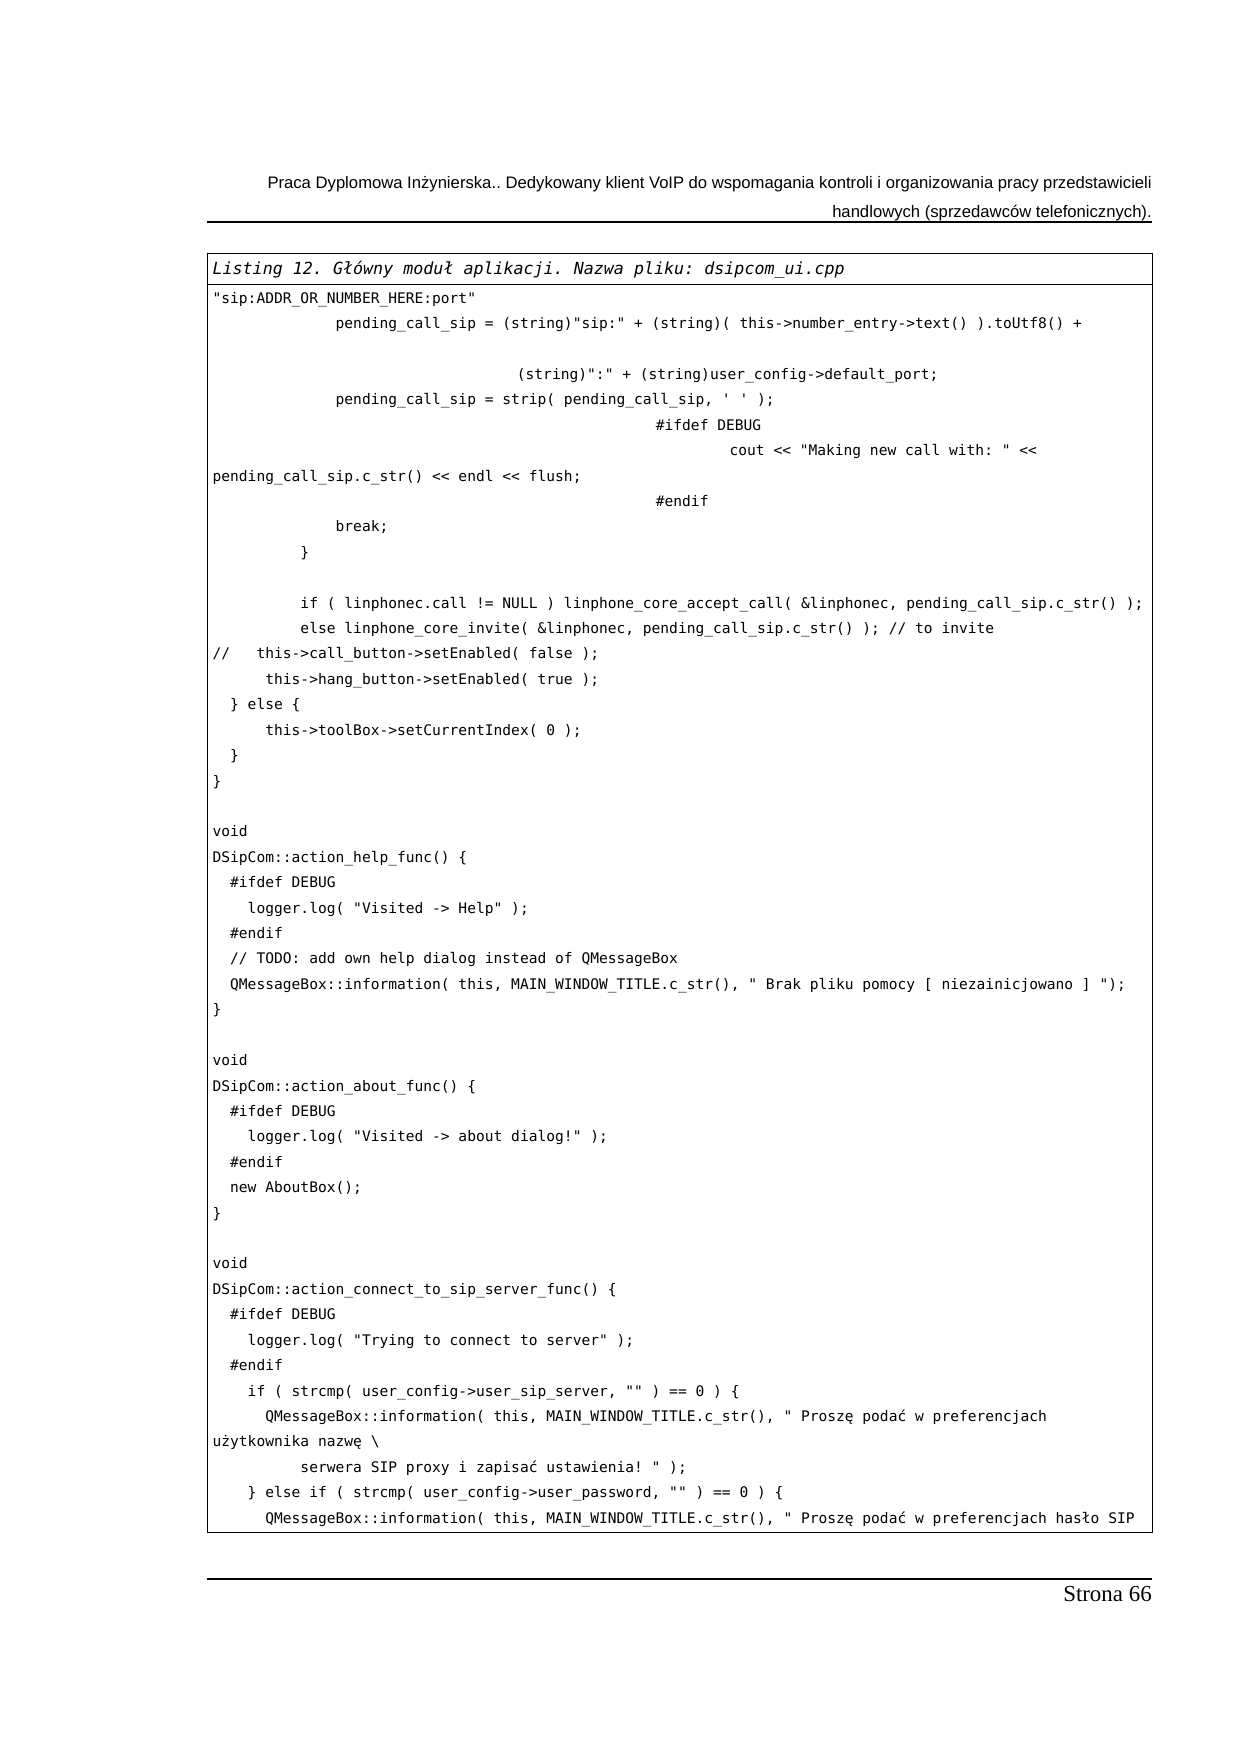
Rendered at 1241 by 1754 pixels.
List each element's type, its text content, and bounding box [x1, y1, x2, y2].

table_cell "sip:ADDR_OR_NUMBER_HERE:port" pending_call_sip = (string)"sip:" + (string)( this->number_entry->text() ).toUtf8() + (string)":" + (string)user_config->default_port; pending_call_sip = strip( pending_call_sip, ' ' ); #ifdef DEBUG cout << "Making new call with: " << pending_call_sip.c_str() << endl << flush; #endif break; } if ( linphonec.call != NULL ) linphone_core_accept_call( &linphonec, pending_call_sip.c_str() ); else linphone_core_invite( &linphonec, pending_call_sip.c_str() ); // to invite // this->call_button->setEnabled( false ); this->hang_button->setEnabled( true ); } else { this->toolBox->setCurrentIndex( 0 ); } } void DSipCom::action_help_func() { #ifdef DEBUG logger.log( "Visited -> Help" ); #endif // TODO: add own help dialog instead of QMessageBox QMessageBox::information( this, MAIN_WINDOW_TITLE.c_str(), " Brak pliku pomocy [ niezainicjowano ] "); } void DSipCom::action_about_func() { #ifdef DEBUG logger.log( "Visited -> about dialog!" ); #endif new AboutBox(); } void DSipCom::action_connect_to_sip_server_func() { #ifdef DEBUG logger.log( "Trying to connect to server" ); #endif if ( strcmp( user_config->user_sip_server, "" ) == 0 ) { QMessageBox::information( this, MAIN_WINDOW_TITLE.c_str(), " Proszę podać w preferencjach użytkownika nazwę \ serwera SIP proxy i zapisać ustawienia! " ); } else if ( strcmp( user_config->user_password, "" ) == 0 ) { QMessageBox::information( this, MAIN_WINDOW_TITLE.c_str(), " Proszę podać w preferencjach hasło SIP [208, 285, 1152, 1532]
table_header Listing 12. Główny moduł aplikacji. Nazwa pliku: dsipcom_ui.cpp [208, 254, 1152, 284]
